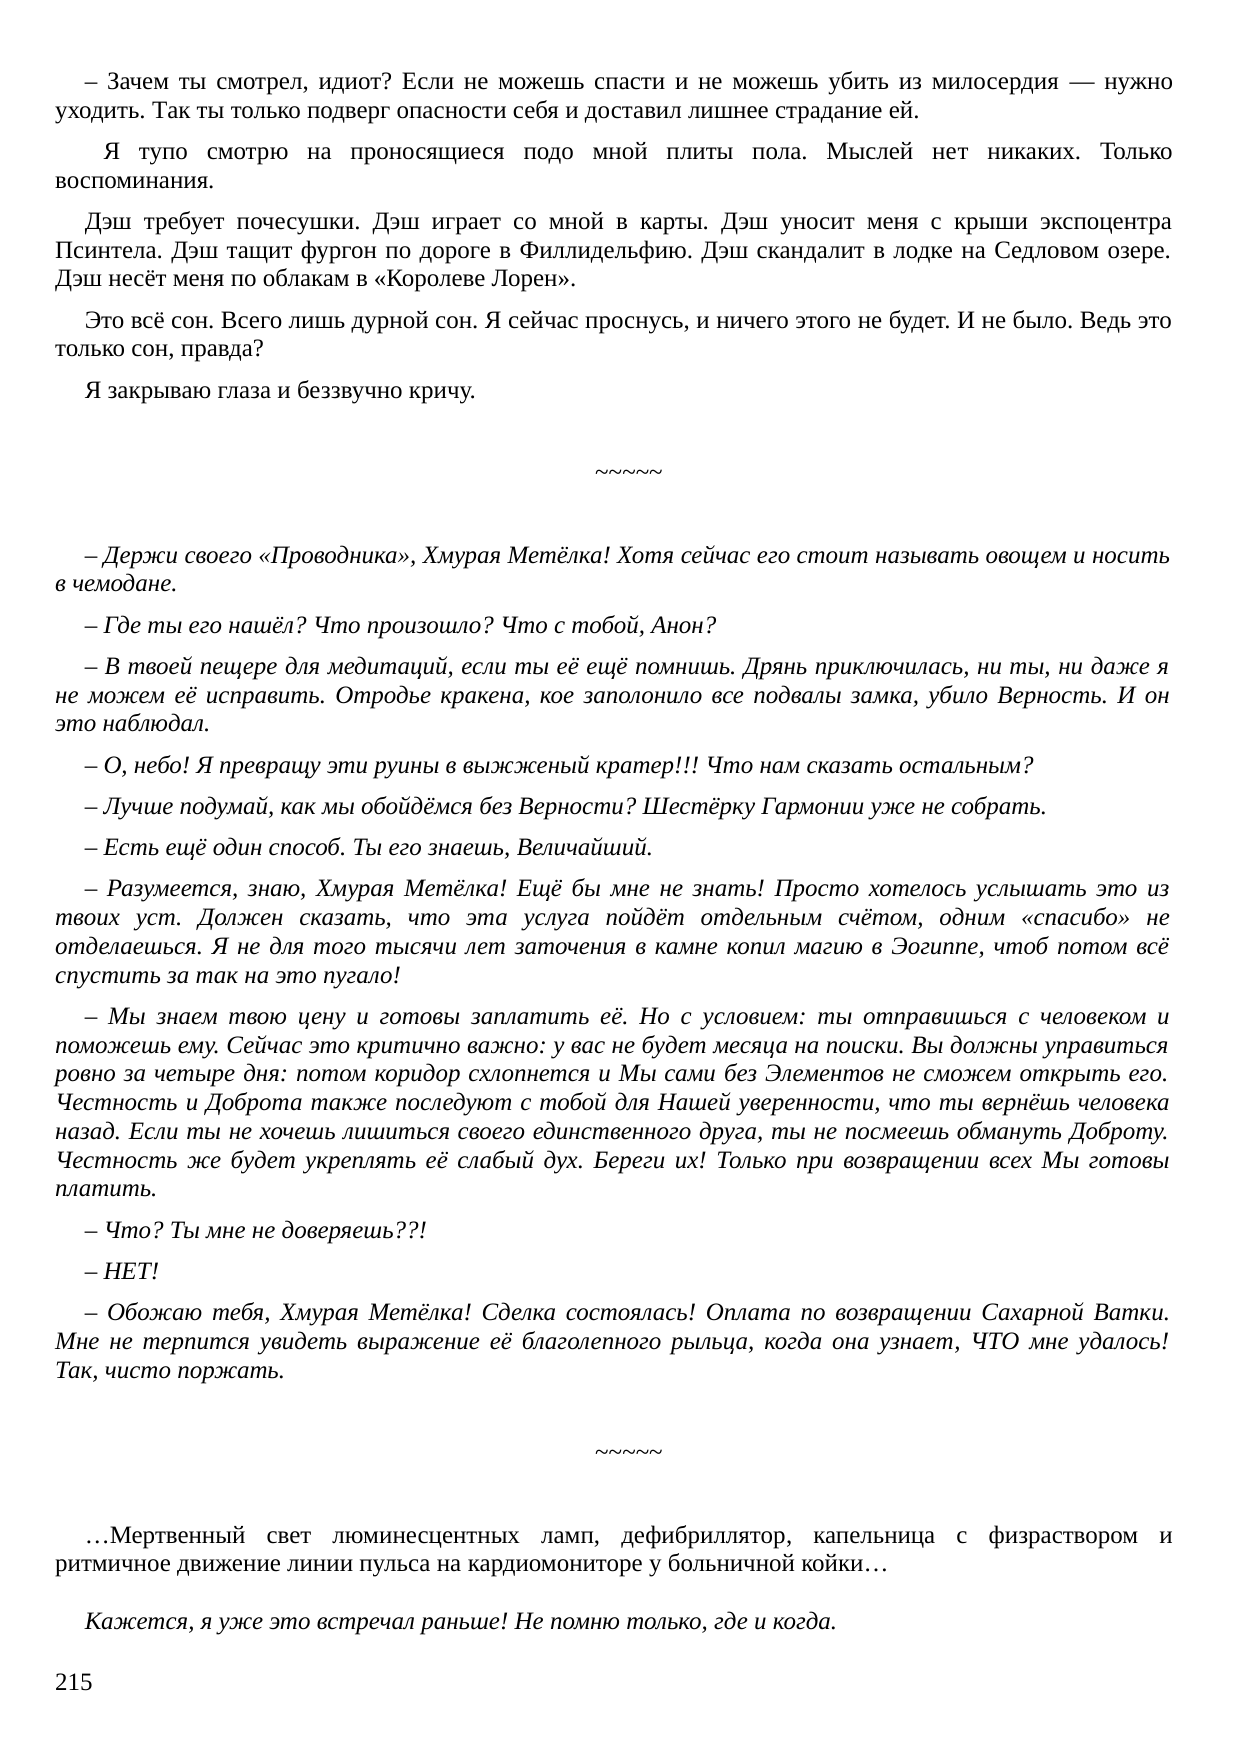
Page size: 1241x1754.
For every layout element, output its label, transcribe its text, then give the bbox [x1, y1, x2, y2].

text Я тупо смотрю на проносящиеся подо мной плиты пола. Мыслей нет никаких. Только воспоминания. [55, 136, 1173, 193]
text ~~~~~ [55, 1437, 1173, 1466]
text – Разумеется, знаю, Хмурая Метёлка! Ещё бы мне не знать! Просто хотелось услышать это из твоих уст. Должен сказать, что эта услуга пойдёт отдельным счётом, одним «спасибо» не отделаешься. Я не для того тысячи лет заточения в камне копил магию в Эогиппе, чтоб потом всё спустить за так на это пугало! [55, 873, 1173, 988]
text – Есть ещё один способ. Ты его знаешь, Величайший. [55, 832, 1173, 861]
text Это всё сон. Всего лишь дурной сон. Я сейчас проснусь, и ничего этого не будет. И не было. Ведь это только сон, правда? [55, 305, 1173, 362]
text – О, небо! Я превращу эти руины в выжженый кратер!!! Что нам сказать остальным? [55, 750, 1173, 778]
text – Что? Ты мне не доверяешь??! [55, 1215, 1173, 1243]
text – Мы знаем твою цену и готовы заплатить её. Но с условием: ты отправишься с человеком и поможешь ему. Сейчас это критично важно: у вас не будет месяца на поиски. Вы должны управиться ровно за четыре дня: потом коридор схлопнется и Мы сами без Элементов не сможем открыть его. Честность и Доброта также последуют с тобой для Нашей уверенности, что ты вернёшь человека назад. Если ты не хочешь лишиться своего единственного друга, ты не посмеешь обмануть Доброту. Честность же будет укреплять её слабый дух. Береги их! Только при возвращении всех Мы готовы платить. [55, 1001, 1173, 1202]
text Я закрываю глаза и беззвучно кричу. [55, 375, 1173, 403]
text ~~~~~ [55, 457, 1173, 486]
text – Лучше подумай, как мы обойдёмся без Верности? Шестёрку Гармонии уже не собрать. [55, 791, 1173, 820]
text – Где ты его нашёл? Что произошло? Что с тобой, Анон? [55, 610, 1173, 638]
text Дэш требует почесушки. Дэш играет со мной в карты. Дэш уносит меня с крыши экспоцентра Псинтела. Дэш тащит фургон по дороге в Филлидельфию. Дэш скандалит в лодке на Седловом озере. Дэш несёт меня по облакам в «Королеве Лорен». [55, 206, 1173, 292]
text – Держи своего «Проводника», Хмурая Метёлка! Хотя сейчас его стоит называть овощем и носить в чемодане. [55, 540, 1173, 597]
text …Мертвенный свет люминесцентных ламп, дефибриллятор, капельница с физраствором и ритмичное движение линии пульса на кардиомониторе у больничной койки… [55, 1520, 1173, 1577]
text Кажется, я уже это встречал раньше! Не помню только, где и когда. [55, 1606, 1173, 1635]
text – В твоей пещере для медитаций, если ты её ещё помнишь. Дрянь приключилась, ни ты, ни даже я не можем её исправить. Отродье кракена, кое заполонило все подвалы замка, убило Верность. И он это наблюдал. [55, 651, 1173, 737]
text – НЕТ! [55, 1256, 1173, 1285]
text – Зачем ты смотрел, идиот? Если не можешь спасти и не можешь убить из милосердия — нужно уходить. Так ты только подверг опасности себя и доставил лишнее страдание ей. [55, 66, 1173, 123]
text – Обожаю тебя, Хмурая Метёлка! Сделка состоялась! Оплата по возвращении Сахарной Ватки. Мне не терпится увидеть выражение её благолепного рыльца, когда она узнает, ЧТО мне удалось! Так, чисто поржать. [55, 1297, 1173, 1383]
